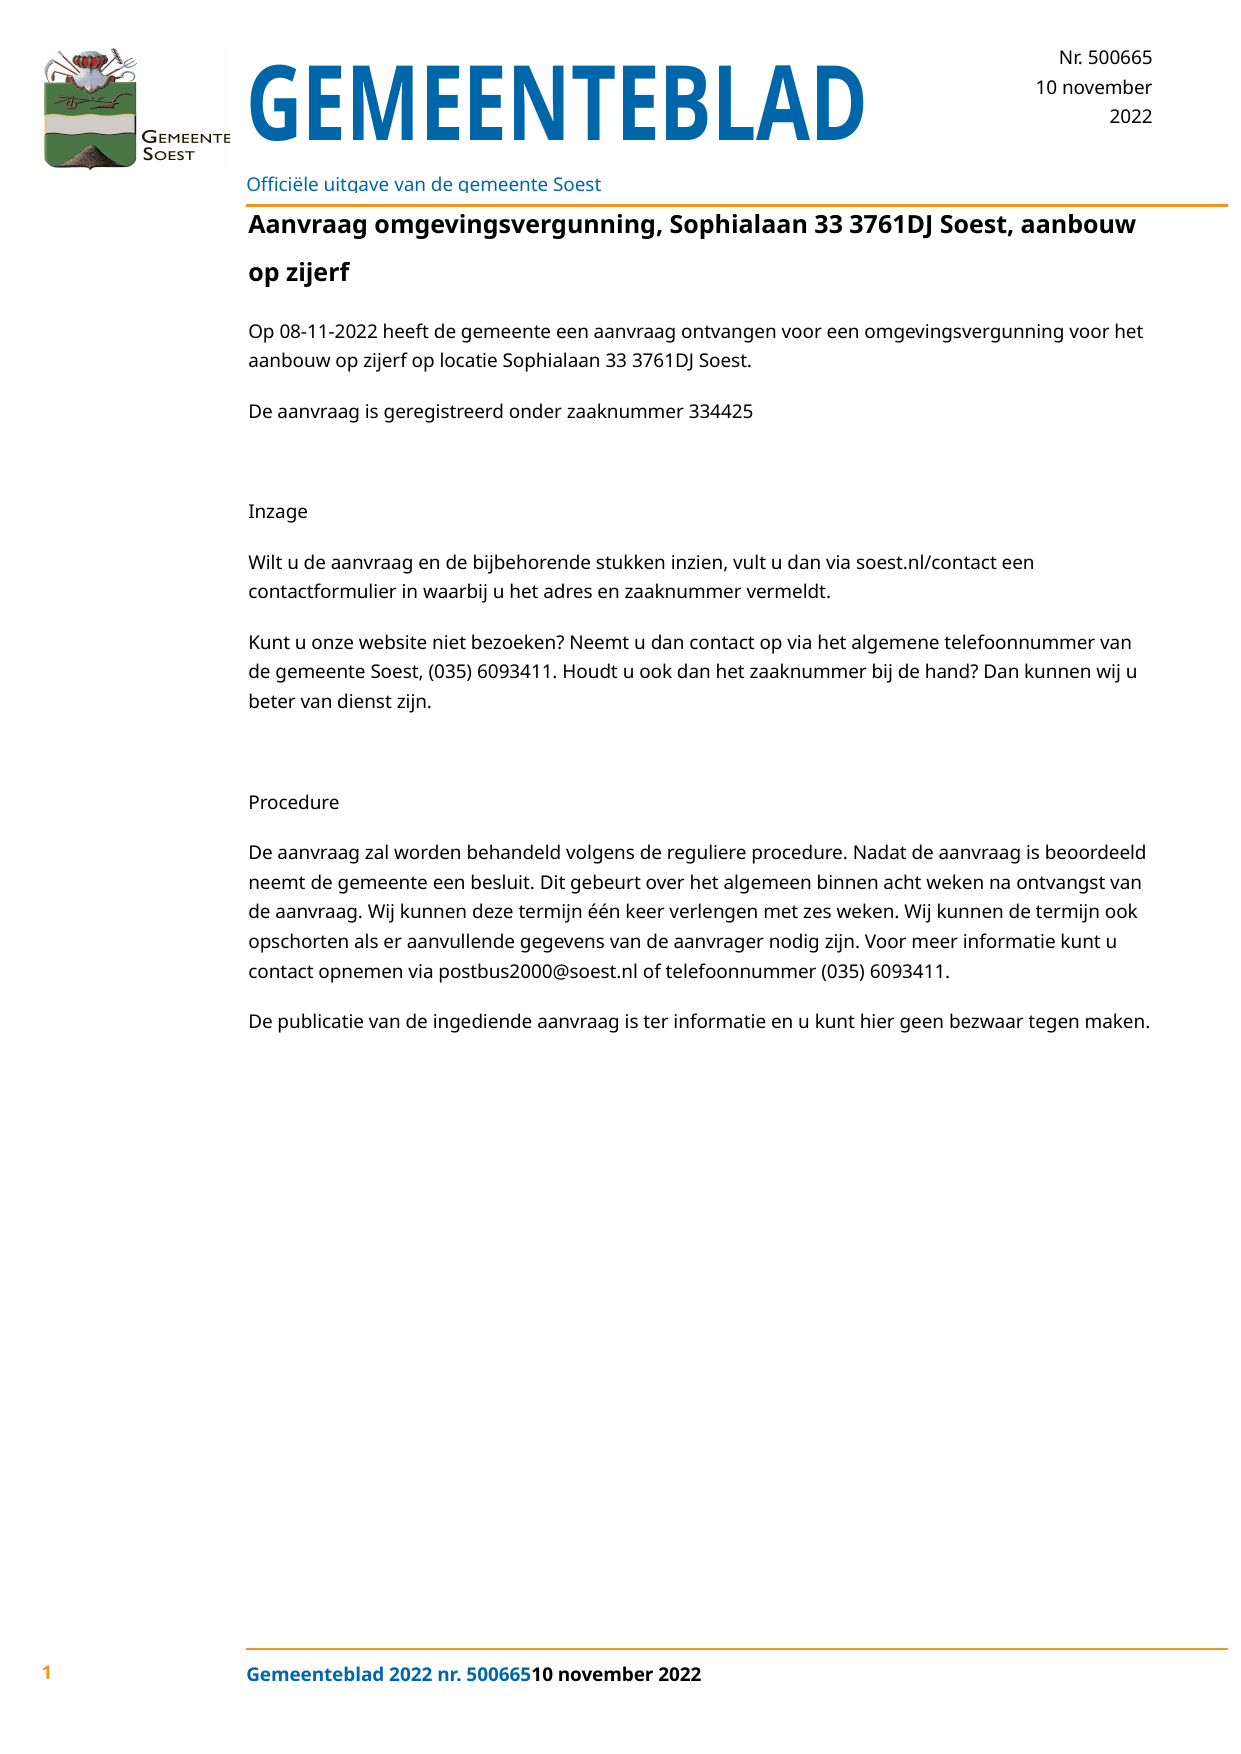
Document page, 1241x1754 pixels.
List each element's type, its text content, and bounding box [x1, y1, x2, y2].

text Wilt u de aanvraag en de bijbehorende stukken inzien, vult u dan via soest.nl/contact een contactformulier in waarbij u het adres en zaaknummer vermeldt. [248, 549, 1152, 604]
text Inzage [248, 499, 1152, 524]
picture [41, 47, 231, 172]
text Procedure [248, 789, 1152, 815]
text De aanvraag is geregistreerd onder zaaknummer 334425 [248, 398, 1152, 424]
text Kunt u onze website niet bezoeken? Neemt u dan contact op via het algemene telefoonnummer van de gemeente Soest, (035) 6093411. Houdt u ook dan het zaaknummer bij de hand? Dan kunnen wij u beter van dienst zijn. [248, 629, 1152, 714]
text De publicatie van de ingediende aanvraag is ter informatie en u kunt hier geen bezwaar tegen maken. [248, 1008, 1152, 1034]
text Op 08-11-2022 heeft de gemeente een aanvraag ontvangen voor een omgevingsvergunning voor het aanbouw op zijerf op locatie Sophialaan 33 3761DJ Soest. [248, 318, 1152, 373]
text De aanvraag zal worden behandeld volgens de reguliere procedure. Nadat de aanvraag is beoordeeld neemt de gemeente een besluit. Dit gebeurt over het algemeen binnen acht weken na ontvangst van de aanvraag. Wij kunnen deze termijn één keer verlengen met zes weken. Wij kunnen de termijn ook opschorten als er aanvullende gegevens van de aanvrager nodig zijn. Voor meer informatie kunt u contact opnemen via postbus2000@soest.nl of telefoonnummer (035) 6093411. [248, 839, 1152, 984]
text Aanvraag omgevingsvergunning, Sophialaan 33 3761DJ Soest, aanbouw op zijerf [248, 207, 1152, 288]
